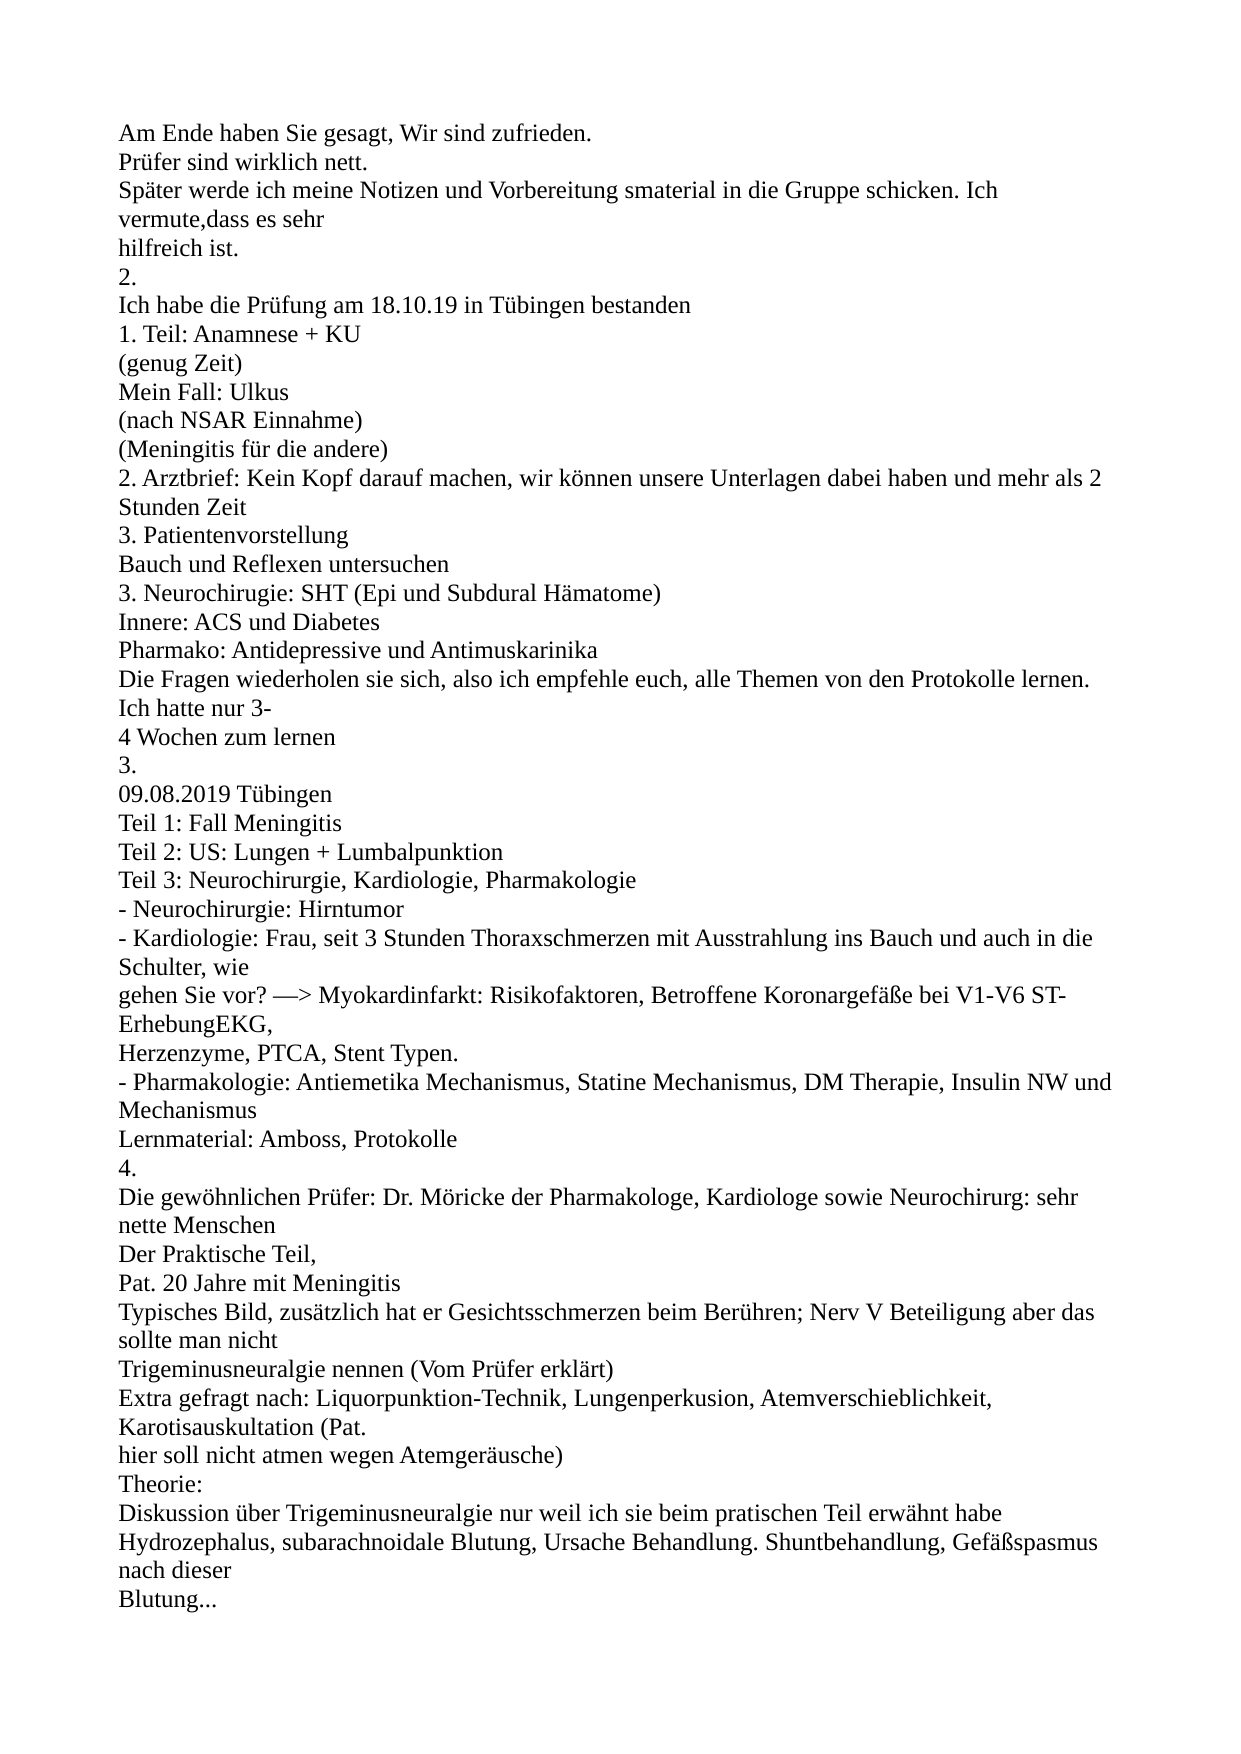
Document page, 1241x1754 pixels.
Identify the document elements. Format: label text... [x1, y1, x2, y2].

text 4. [118, 1153, 1122, 1182]
text 4 Wochen zum lernen [118, 722, 1122, 751]
text Am Ende haben Sie gesagt, Wir sind zufrieden. [118, 118, 1122, 147]
text 2. Arztbrief: Kein Kopf darauf machen, wir können unsere Unterlagen dabei haben und mehr als 2 Stunden Zeit [118, 463, 1122, 521]
text Die Fragen wiederholen sie sich, also ich empfehle euch, alle Themen von den Protokolle lernen. Ich hatte nur 3- [118, 664, 1122, 722]
text Teil 3: Neurochirurgie, Kardiologie, Pharmakologie [118, 866, 1122, 894]
text - Pharmakologie: Antiemetika Mechanismus, Statine Mechanismus, DM Therapie, Insulin NW und Mechanismus [118, 1067, 1122, 1124]
text Mein Fall: Ulkus [118, 377, 1122, 406]
text 1. Teil: Anamnese + KU [118, 319, 1122, 348]
text (genug Zeit) [118, 348, 1122, 377]
text Prüfer sind wirklich nett. [118, 147, 1122, 176]
text - Neurochirurgie: Hirntumor [118, 894, 1122, 923]
text Herzenzyme, PTCA, Stent Typen. [118, 1038, 1122, 1067]
text 3. Patientenvorstellung [118, 521, 1122, 549]
text Theorie: [118, 1469, 1122, 1498]
text 3. [118, 751, 1122, 779]
text Teil 1: Fall Meningitis [118, 808, 1122, 837]
text 09.08.2019 Tübingen [118, 779, 1122, 808]
text (Meningitis für die andere) [118, 434, 1122, 463]
text Später werde ich meine Notizen und Vorbereitung smaterial in die Gruppe schicken. Ich vermute,dass es sehr [118, 176, 1122, 233]
text Innere: ACS und Diabetes [118, 607, 1122, 636]
text 3. Neurochirugie: SHT (Epi und Subdural Hämatome) [118, 578, 1122, 607]
text Bauch und Reflexen untersuchen [118, 549, 1122, 578]
text Pat. 20 Jahre mit Meningitis [118, 1268, 1122, 1297]
text (nach NSAR Einnahme) [118, 406, 1122, 434]
text Diskussion über Trigeminusneuralgie nur weil ich sie beim pratischen Teil erwähnt habe [118, 1498, 1122, 1527]
text hier soll nicht atmen wegen Atemgeräusche) [118, 1441, 1122, 1469]
text Teil 2: US: Lungen + Lumbalpunktion [118, 837, 1122, 866]
text Pharmako: Antidepressive und Antimuskarinika [118, 636, 1122, 664]
text Lernmaterial: Amboss, Protokolle [118, 1124, 1122, 1153]
text Blutung... [118, 1584, 1122, 1613]
text Typisches Bild, zusätzlich hat er Gesichtsschmerzen beim Berühren; Nerv V Beteiligung aber das sollte man nicht [118, 1297, 1122, 1354]
text Extra gefragt nach: Liquorpunktion-Technik, Lungenperkusion, Atemverschieblichkeit, Karotisauskultation (Pat. [118, 1383, 1122, 1441]
text Ich habe die Prüfung am 18.10.19 in Tübingen bestanden [118, 291, 1122, 319]
text Der Praktische Teil, [118, 1239, 1122, 1268]
text Die gewöhnlichen Prüfer: Dr. Möricke der Pharmakologe, Kardiologe sowie Neurochirurg: sehr nette Menschen [118, 1182, 1122, 1239]
text - Kardiologie: Frau, seit 3 Stunden Thoraxschmerzen mit Ausstrahlung ins Bauch und auch in die Schulter, wie [118, 923, 1122, 981]
text gehen Sie vor? —> Myokardinfarkt: Risikofaktoren, Betroffene Koronargefäße bei V1-V6 ST-ErhebungEKG, [118, 981, 1122, 1038]
text Trigeminusneuralgie nennen (Vom Prüfer erklärt) [118, 1354, 1122, 1383]
text Hydrozephalus, subarachnoidale Blutung, Ursache Behandlung. Shuntbehandlung, Gefäßspasmus nach dieser [118, 1527, 1122, 1584]
text 2. [118, 262, 1122, 291]
text hilfreich ist. [118, 233, 1122, 262]
